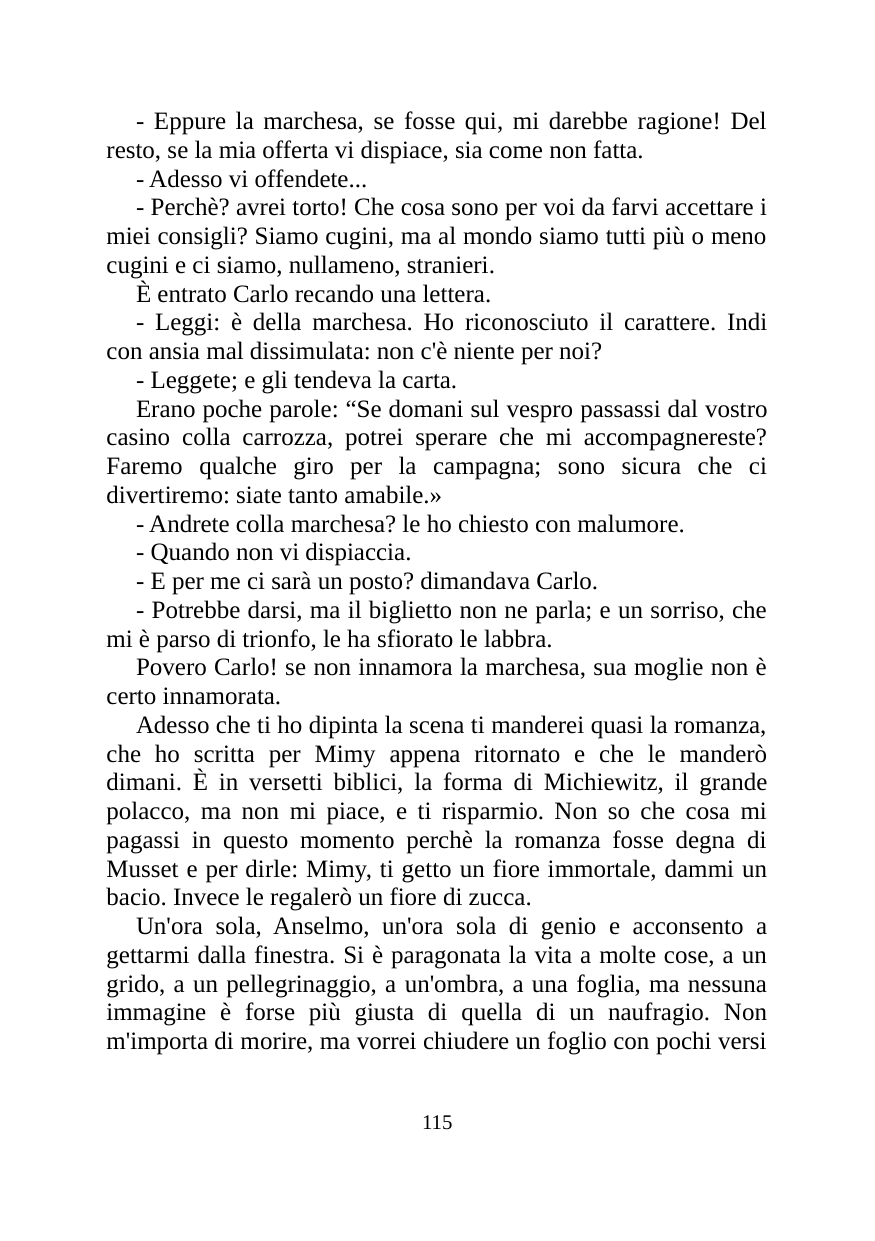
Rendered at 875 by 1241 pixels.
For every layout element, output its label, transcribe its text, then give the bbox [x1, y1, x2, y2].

text Un'ora sola, Anselmo, un'ora sola di genio e acconsento a gettarmi dalla finestra. Si è paragonata la vita a molte cose, a un grido, a un pellegrinaggio, a un'ombra, a una foglia, ma nessuna immagine è forse più giusta di quella di un naufragio. Non m'importa di morire, ma vorrei chiudere un foglio con pochi versi [106, 911, 768, 1055]
text - Perchè? avrei torto! Che cosa sono per voi da farvi accettare i miei consigli? Siamo cugini, ma al mondo siamo tutti più o meno cugini e ci siamo, nullameno, stranieri. [106, 192, 768, 279]
text - Quando non vi dispiaccia. [106, 537, 768, 566]
text - Adesso vi offendete... [106, 164, 768, 192]
text - Eppure la marchesa, se fosse qui, mi darebbe ragione! Del resto, se la mia offerta vi dispiace, sia come non fatta. [106, 106, 768, 164]
text Adesso che ti ho dipinta la scena ti manderei quasi la romanza, che ho scritta per Mimy appena ritornato e che le manderò dimani. È in versetti biblici, la forma di Michiewitz, il grande polacco, ma non mi piace, e ti risparmio. Non so che cosa mi pagassi in questo momento perchè la romanza fosse degna di Musset e per dirle: Mimy, ti getto un fiore immortale, dammi un bacio. Invece le regalerò un fiore di zucca. [106, 710, 768, 911]
text - Leggete; e gli tendeva la carta. [106, 365, 768, 394]
text - E per me ci sarà un posto? dimandava Carlo. [106, 566, 768, 595]
text - Leggi: è della marchesa. Ho riconosciuto il carattere. Indi con ansia mal dissimulata: non c'è niente per noi? [106, 307, 768, 365]
text Erano poche parole: “Se domani sul vespro passassi dal vostro casino colla carrozza, potrei sperare che mi accompagnereste? Faremo qualche giro per la campagna; sono sicura che ci divertiremo: siate tanto amabile.» [106, 394, 768, 509]
text Povero Carlo! se non innamora la marchesa, sua moglie non è certo innamorata. [106, 652, 768, 710]
text - Andrete colla marchesa? le ho chiesto con malumore. [106, 509, 768, 537]
text È entrato Carlo recando una lettera. [106, 279, 768, 307]
text - Potrebbe darsi, ma il biglietto non ne parla; e un sorriso, che mi è parso di trionfo, le ha sfiorato le labbra. [106, 595, 768, 652]
